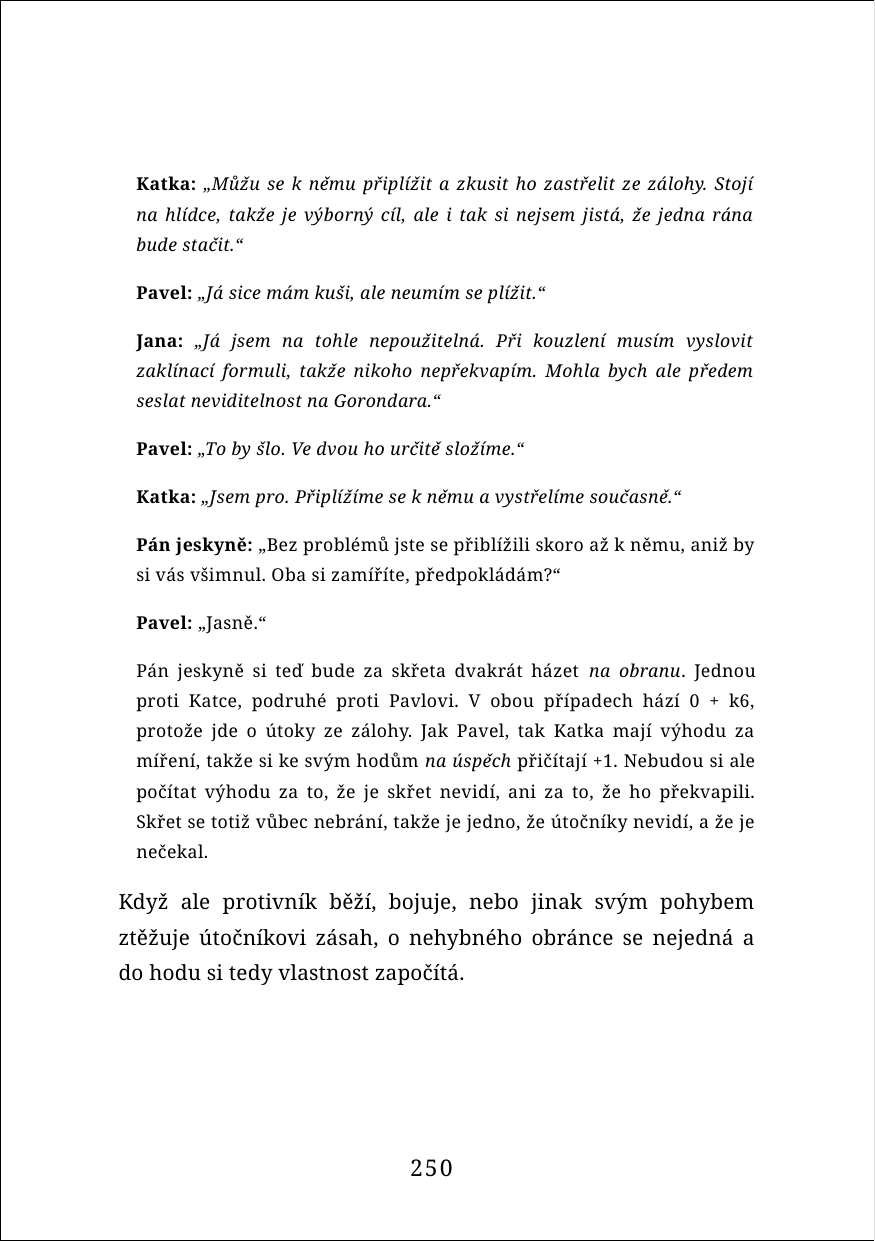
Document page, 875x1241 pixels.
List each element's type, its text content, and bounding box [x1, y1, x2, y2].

text Katka: „Jsem pro. Připlížíme se k němu a vystřelíme současně.“ [136, 484, 756, 508]
text Pán jeskyně: „Bez problémů jste se přiblížili skoro až k němu, aniž by si vás všimnul. Oba si zamíříte, předpokládám?“ [136, 532, 756, 587]
text Jana: „Já jsem na tohle nepoužitelná. Při kouzlení musím vyslovit zaklínací formuli, takže nikoho nepřekvapím. Mohla bych ale předem seslat neviditelnost na Gorondara.“ [136, 328, 756, 413]
text Pavel: „Já sice mám kuši, ale neumím se plížit.“ [136, 280, 756, 304]
text Pavel: „To by šlo. Ve dvou ho určitě složíme.“ [136, 436, 756, 461]
text Pavel: „Jasně.“ [136, 610, 756, 634]
text Když ale protivník běží, bojuje, nebo jinak svým pohybem ztěžuje útočníkovi zásah, o nehybného obránce se nejedná a do hodu si tedy vlastnost započítá. [118, 887, 756, 987]
text Katka: „Můžu se k němu připlížit a zkusit ho zastřelit ze zálohy. Stojí na hlídce, takže je výborný cíl, ale i tak si nejsem jistá, že jedna rána bude stačit.“ [136, 172, 756, 256]
text Pán jeskyně si teď bude za skřeta dvakrát házet na obranu. Jednou proti Katce, podruhé proti Pavlovi. V obou případech hází 0 + k6, protože jde o útoky ze zálohy. Jak Pavel, tak Katka mají výhodu za míření, takže si ke svým hodům na úspěch přičítají +1. Nebudou si ale počítat výhodu za to, že je skřet nevidí, ani za to, že ho překvapili. Skřet se totiž vůbec nebrání, takže je jedno, že útočníky nevidí, a že je nečekal. [136, 658, 756, 864]
